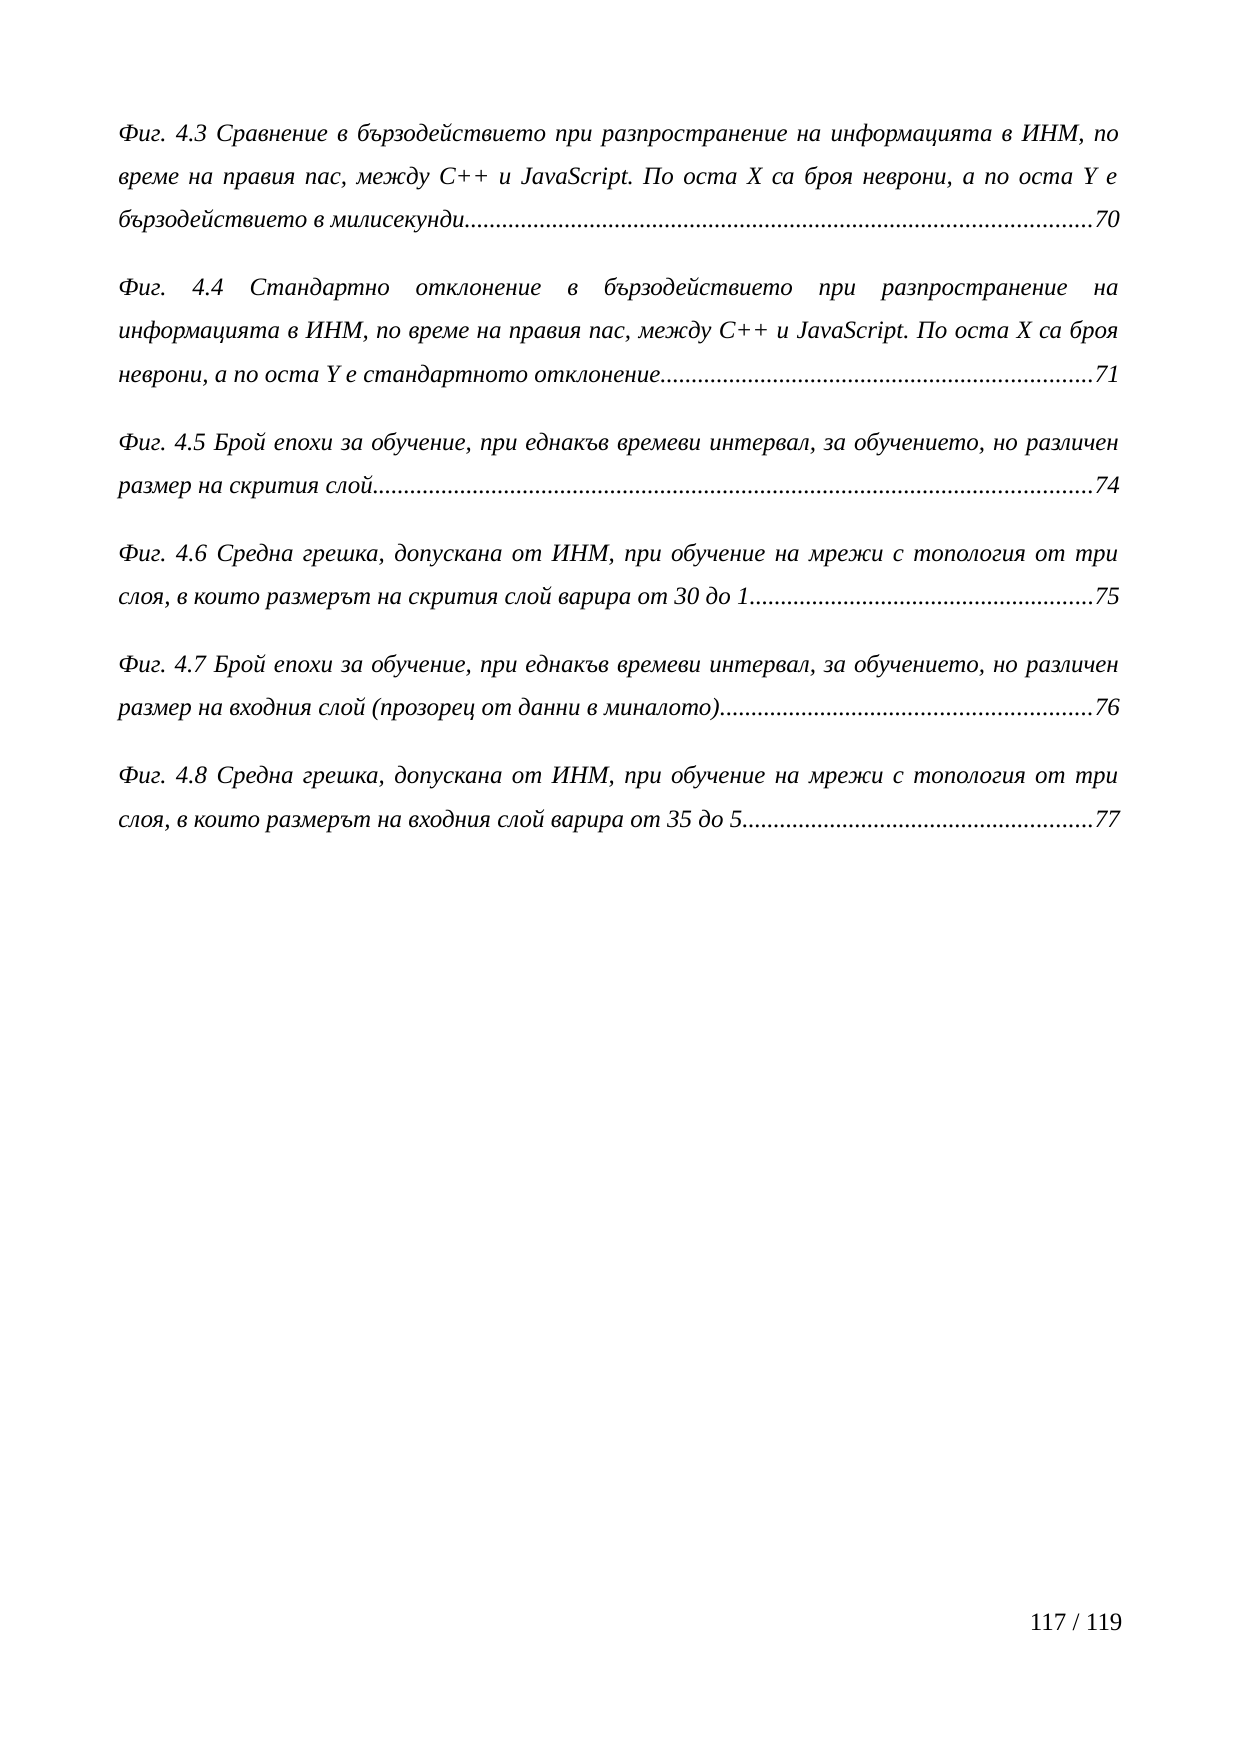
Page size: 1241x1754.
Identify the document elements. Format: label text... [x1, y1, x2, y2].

text Фиг. 4.3 Сравнение в бързодействието при разпространение на информацията в ИНМ, по време на правия пас, между C++ и JavaScript. По оста X са броя неврони, а по оста Y е бързодействието в милисекунди. 70 [118, 118, 1122, 233]
text Фиг. 4.7 Брой епохи за обучение, при еднакъв времеви интервал, за обучението, но различен размер на входния слой (прозорец от данни в миналото). 76 [118, 649, 1122, 721]
text Фиг. 4.5 Брой епохи за обучение, при еднакъв времеви интервал, за обучението, но различен размер на скрития слой. 74 [118, 427, 1122, 499]
text Фиг. 4.4 Стандартно отклонение в бързодействието при разпространение на информацията в ИНМ, по време на правия пас, между C++ и JavaScript. По оста X са броя неврони, а по оста Y е стандартното отклонение. 71 [118, 272, 1122, 387]
text Фиг. 4.6 Средна грешка, допускана от ИНМ, при обучение на мрежи с топология от три слоя, в които размерът на скрития слой варира от 30 до 1. 75 [118, 538, 1122, 610]
text Фиг. 4.8 Средна грешка, допускана от ИНМ, при обучение на мрежи с топология от три слоя, в които размерът на входния слой варира от 35 до 5. 77 [118, 761, 1122, 832]
